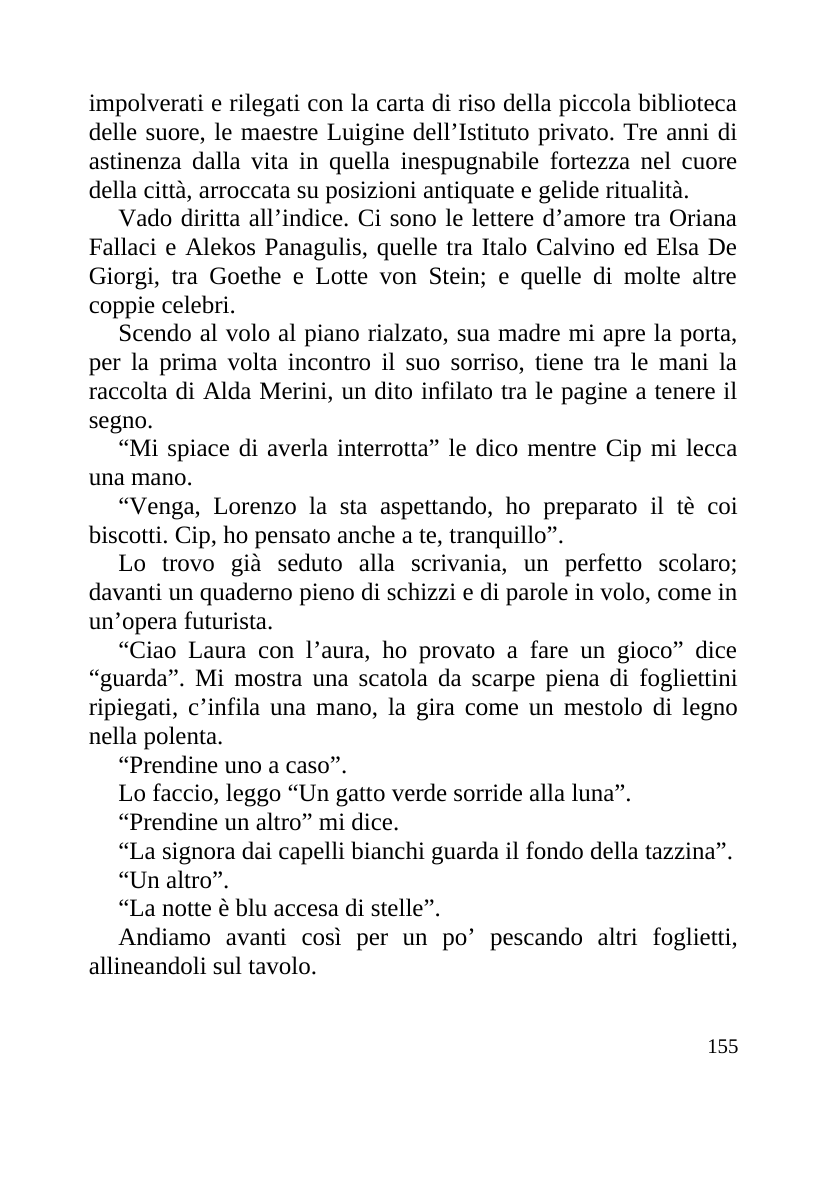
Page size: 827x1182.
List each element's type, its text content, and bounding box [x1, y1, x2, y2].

text “Mi spiace di averla interrotta” le dico mentre Cip mi lecca una mano. [88, 433, 738, 491]
text “Prendine uno a caso”. [88, 750, 738, 778]
text “Un altro”. [88, 865, 738, 893]
text “Venga, Lorenzo la sta aspettando, ho preparato il tè coi biscotti. Cip, ho pensato anche a te, tranquillo”. [88, 491, 738, 548]
text “Ciao Laura con l’aura, ho provato a fare un gioco” dice “guarda”. Mi mostra una scatola da scarpe piena di fogliettini ripiegati, c’infila una mano, la gira come un mestolo di legno nella polenta. [88, 635, 738, 750]
text Scendo al volo al piano rialzato, sua madre mi apre la porta, per la prima volta incontro il suo sorriso, tiene tra le mani la raccolta di Alda Merini, un dito infilato tra le pagine a tenere il segno. [88, 318, 738, 433]
text “La signora dai capelli bianchi guarda il fondo della tazzina”. [88, 836, 738, 865]
text “Prendine un altro” mi dice. [88, 807, 738, 836]
text Andiamo avanti così per un po’ pescando altri foglietti, allineandoli sul tavolo. [88, 922, 738, 980]
text Lo faccio, leggo “Un gatto verde sorride alla luna”. [88, 778, 738, 807]
text “La notte è blu accesa di stelle”. [88, 893, 738, 922]
text Lo trovo già seduto alla scrivania, un perfetto scolaro; davanti un quaderno pieno di schizzi e di parole in volo, come in un’opera futurista. [88, 548, 738, 635]
text Vado diritta all’indice. Ci sono le lettere d’amore tra Oriana Fallaci e Alekos Panagulis, quelle tra Italo Calvino ed Elsa De Giorgi, tra Goethe e Lotte von Stein; e quelle di molte altre coppie celebri. [88, 203, 738, 318]
text impolverati e rilegati con la carta di riso della piccola biblioteca delle suore, le maestre Luigine dell’Istituto privato. Tre anni di astinenza dalla vita in quella inespugnabile fortezza nel cuore della città, arroccata su posizioni antiquate e gelide ritualità. [88, 88, 738, 203]
